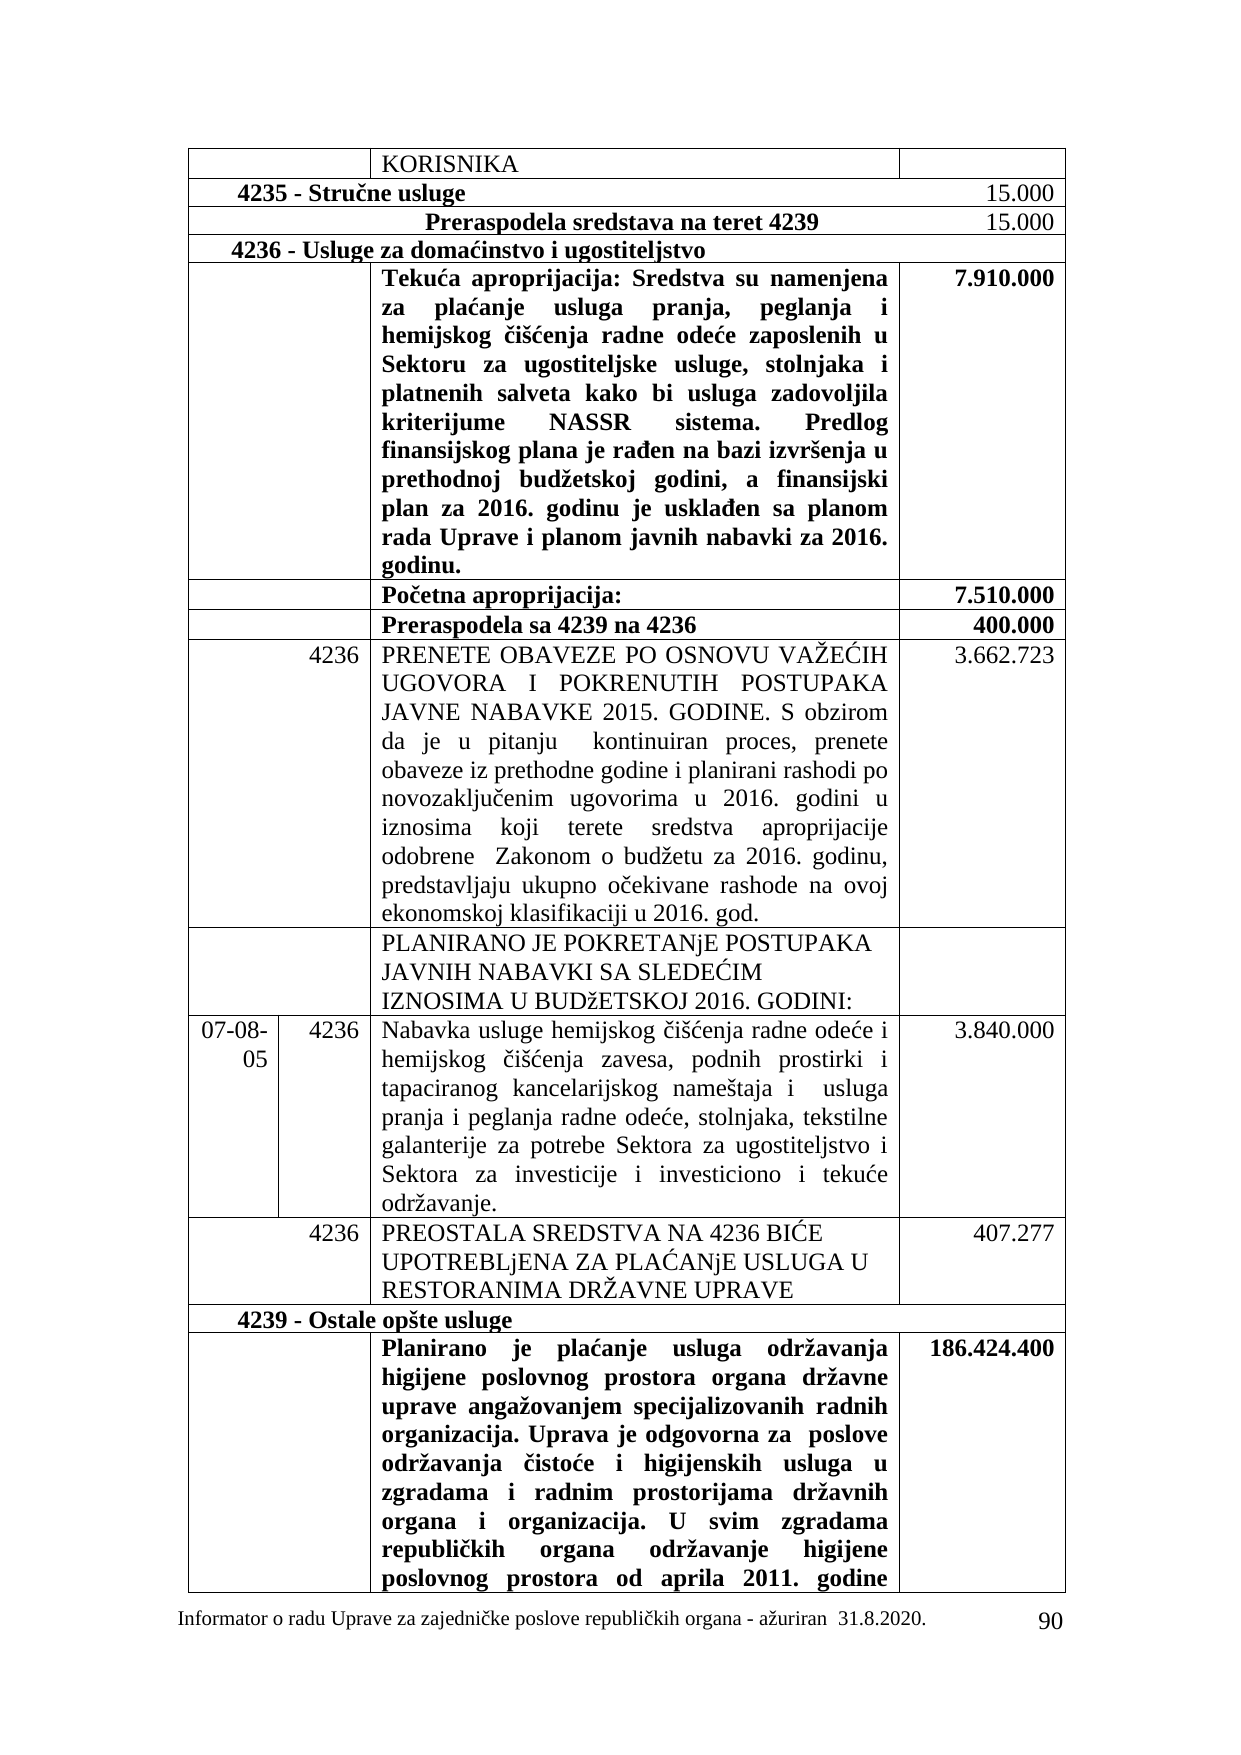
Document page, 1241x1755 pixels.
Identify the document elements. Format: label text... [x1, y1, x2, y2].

table_cell [900, 928, 1065, 1014]
table_cell 07-08-05 [189, 1016, 278, 1217]
table_cell [189, 610, 370, 639]
table_cell 4239 - Ostale opšte usluge [189, 1305, 1065, 1332]
table_cell [189, 928, 370, 1014]
table_cell [900, 149, 1065, 177]
table_cell [189, 1333, 370, 1592]
table_cell KORISNIKA [371, 149, 899, 177]
table_cell [189, 263, 370, 579]
table_cell [189, 149, 370, 177]
table_cell PREOSTALA SREDSTVA NA 4236 BIĆE UPOTREBLjENA ZA PLAĆANјE USLUGA U RESTORANIMA DRŽAVNE UPRAVE [371, 1218, 899, 1304]
table_cell PRENETE OBAVEZE PO OSNOVU VAŽEĆIH UGOVORA I POKRENUTIH POSTUPAKA JAVNE NABAVKE 2015. GODINE. S obzirom da je u pitanju kontinuiran proces, prenete obaveze iz prethodne godine i planirani rashodi po novozaklјučenim ugovorima u 2016. godini u iznosima koji terete sredstva aproprijacije odobrene Zakonom o budžetu za 2016. godinu, predstavlјaju ukupno očekivane rashode na ovoj ekonomskoj klasifikaciji u 2016. god. [371, 640, 899, 927]
table_cell Početna aproprijacija: [371, 580, 899, 609]
table_cell 7.910.000 [900, 263, 1065, 579]
table_cell Tekuća aproprijacija: Sredstva su namenjena za plaćanje usluga pranja, peglanja i hemijskog čišćenja radne odeće zaposlenih u Sektoru za ugostitelјske usluge, stolnjaka i platnenih salveta kako bi usluga zadovolјila kriterijume NASSR sistema. Predlog finansijskog plana je rađen na bazi izvršenja u prethodnoj budžetskoj godini, a finansijski plan za 2016. godinu je usklađen sa planom rada Uprave i planom javnih nabavki za 2016. godinu. [371, 263, 899, 579]
table_cell [189, 580, 370, 609]
table_cell 4236 [189, 1218, 370, 1304]
table_cell 407.277 [900, 1218, 1065, 1304]
table_cell 3.840.000 [900, 1016, 1065, 1217]
table_cell 7.510.000 [900, 580, 1065, 609]
table_cell Preraspodela sa 4239 na 4236 [371, 610, 899, 639]
table_cell 4236 [189, 640, 370, 927]
table_cell 4236 - Usluge za domaćinstvo i ugostitelјstvo [189, 235, 1065, 262]
table_cell Planirano je plaćanje usluga održavanja higijene poslovnog prostora organa državne uprave angažovanjem specijalizovanih radnih organizacija. Uprava je odgovorna za poslove održavanja čistoće i higijenskih usluga u zgradama i radnim prostorijama državnih organa i organizacija. U svim zgradama republičkih organa održavanje higijene poslovnog prostora od aprila 2011. godine [371, 1333, 899, 1592]
table_cell Preraspodela sredstava na teret 4239 15.000 [189, 207, 1065, 234]
table_cell 4236 [279, 1016, 370, 1217]
table_cell 4235 - Stručne usluge 15.000 [189, 179, 1065, 206]
table_cell PLANIRANO JE POKRETANјE POSTUPAKA JAVNIH NABAVKI SA SLEDEĆIM IZNOSIMA U BUDžETSKOJ 2016. GODINI: [371, 928, 899, 1014]
table_cell 3.662.723 [900, 640, 1065, 927]
table_cell Nabavka usluge hemijskog čišćenja radne odeće i hemijskog čišćenja zavesa, podnih prostirki i tapaciranog kancelarijskog nameštaja i usluga pranja i peglanja radne odeće, stolnjaka, tekstilne galanterije za potrebe Sektora za ugostitelјstvo i Sektora za investicije i investiciono i tekuće održavanje. [371, 1016, 899, 1217]
table_cell 400.000 [900, 610, 1065, 639]
table_cell 186.424.400 [900, 1333, 1065, 1592]
